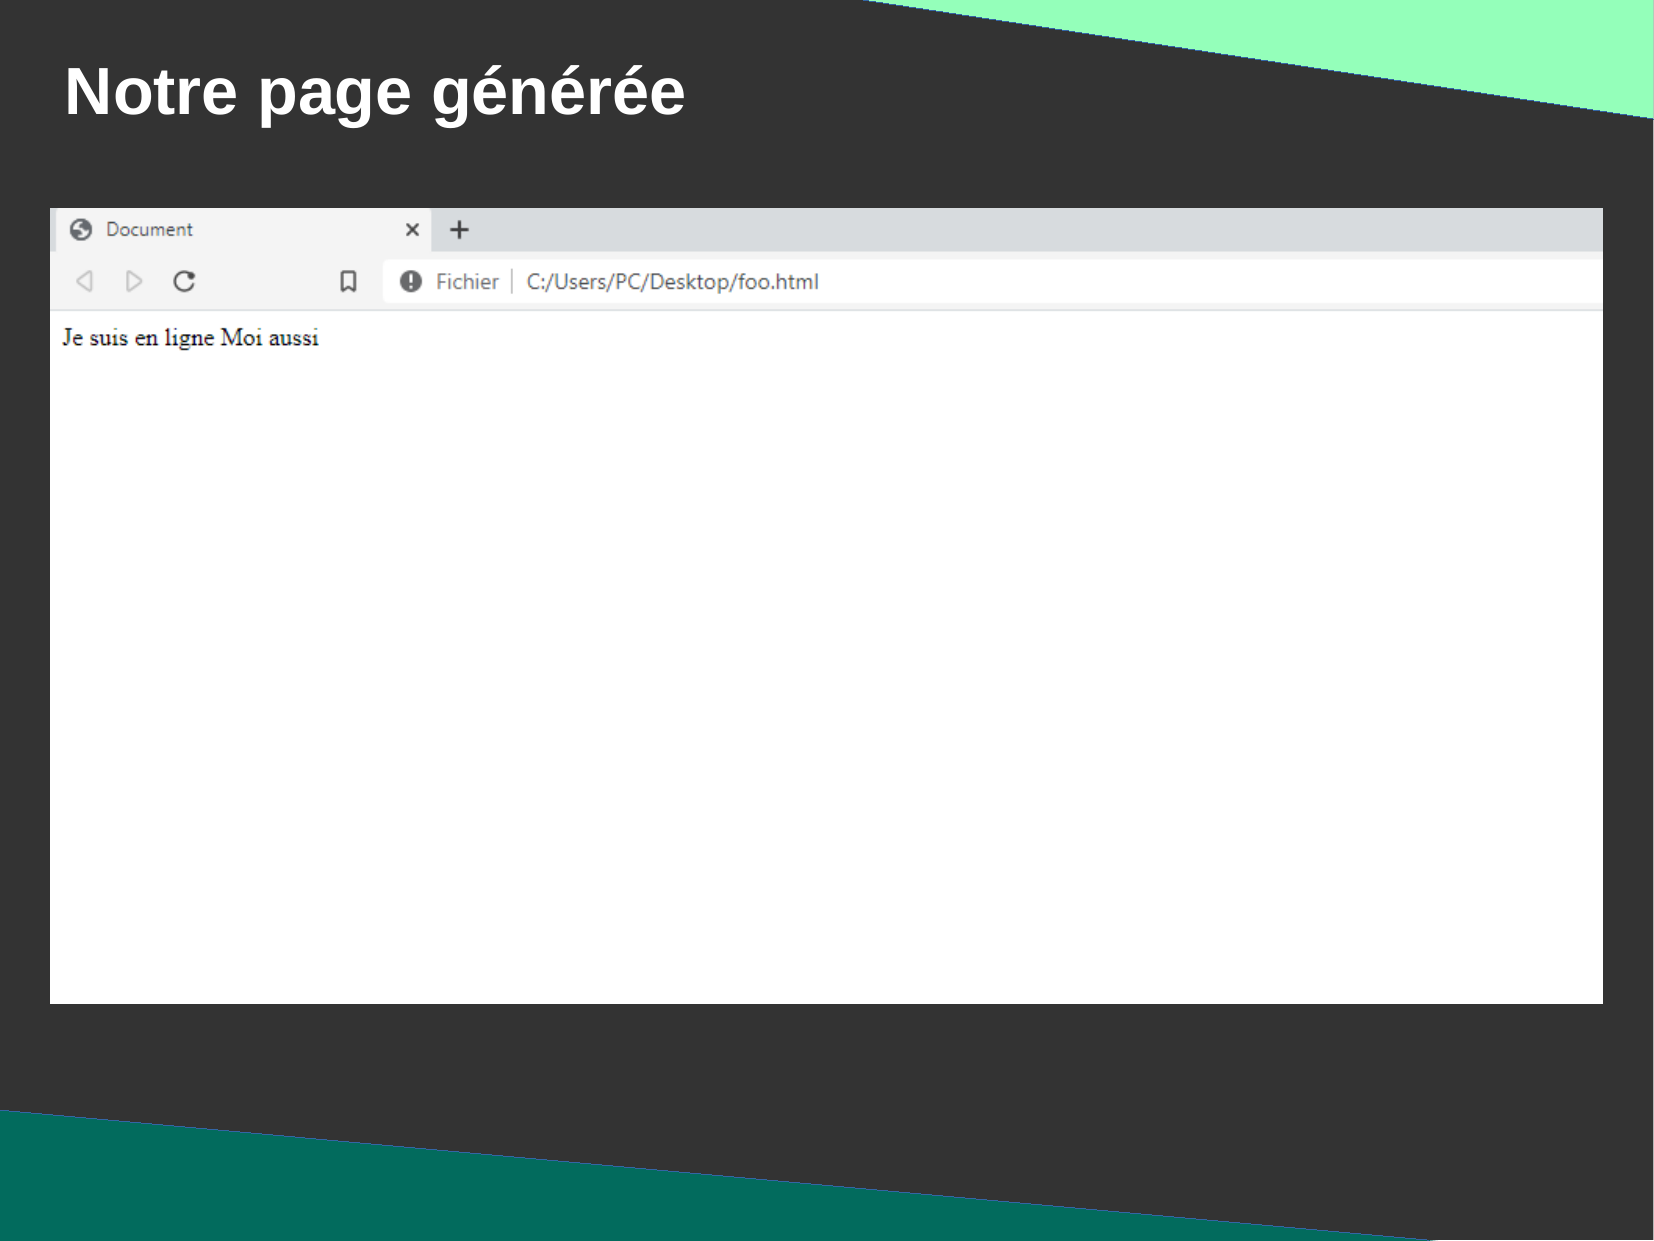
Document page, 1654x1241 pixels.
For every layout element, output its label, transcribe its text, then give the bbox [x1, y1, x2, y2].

picture [50, 208, 1603, 1004]
text_box [863, 0, 1654, 120]
title Notre page générée [64, 54, 1553, 157]
